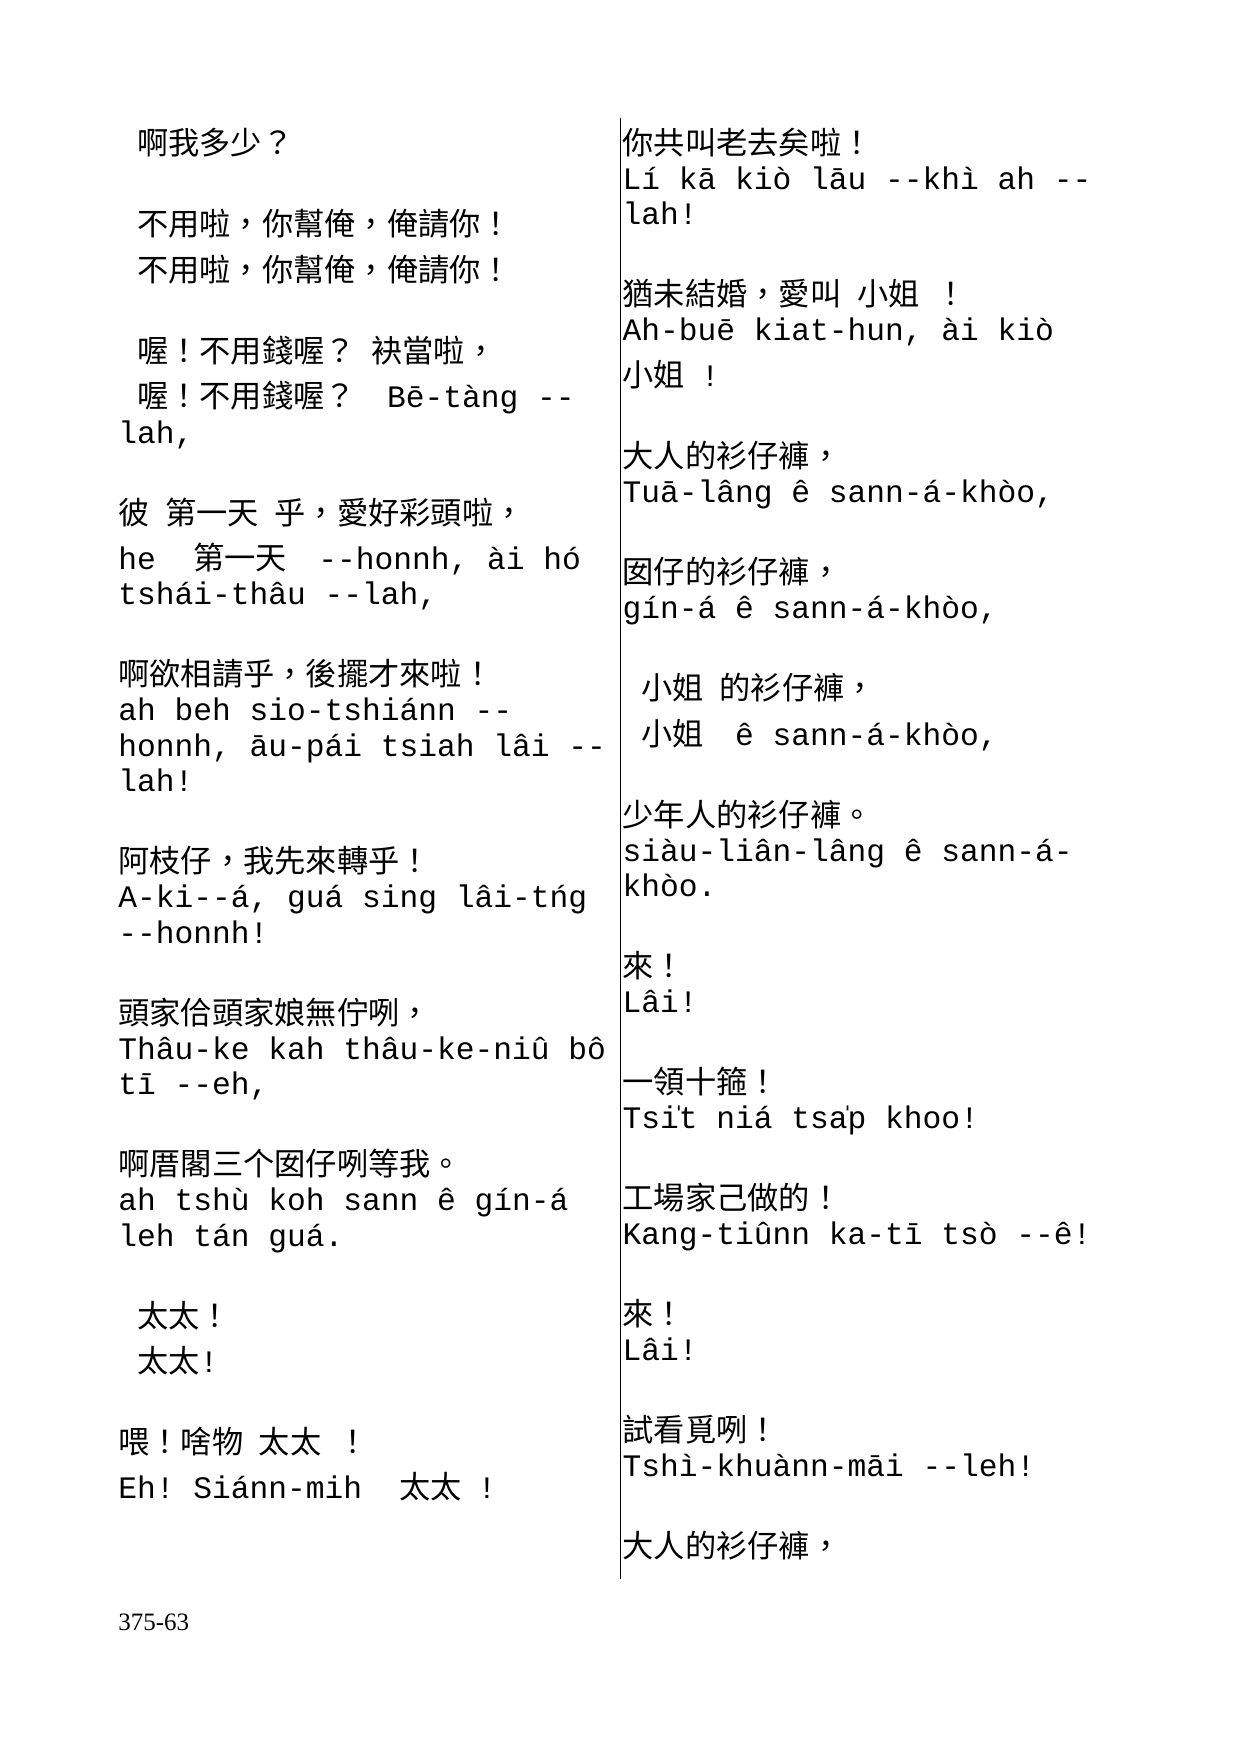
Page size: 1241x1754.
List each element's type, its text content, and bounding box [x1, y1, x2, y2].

text Lâi! [622, 1335, 1122, 1370]
text 喔！不用錢喔？ 袂當啦， [118, 326, 618, 371]
text 頭家佮頭家娘無佇咧， [118, 988, 618, 1033]
text 猶未結婚，愛叫 小姐 ！ [622, 269, 1122, 315]
text Thâu-ke kah thâu-ke-niû bô tī --eh, [118, 1033, 618, 1104]
text 來！ [622, 1289, 1122, 1335]
text 不用啦，你幫俺，俺請你！ [118, 199, 618, 245]
text A-ki--á, guá sing lâi-tńg --honnh! [118, 882, 618, 952]
text he 第一天 --honnh, ài hó tshái-thâu --lah, [118, 533, 618, 614]
text Tsi̍t niá tsa̍p khoo! [622, 1103, 1122, 1138]
text Lí kā kiò lāu --khì ah --lah! [622, 163, 1122, 234]
text 啊欲相請乎，後擺才來啦！ [118, 649, 618, 695]
text 彼 第一天 乎，愛好彩頭啦， [118, 488, 618, 533]
text gín-á ê sann-á-khòo, [622, 592, 1122, 628]
text 工場家己做的！ [622, 1173, 1122, 1219]
text Tshì-khuànn-māi --leh! [622, 1451, 1122, 1486]
text 囡仔的衫仔褲， [622, 547, 1122, 592]
text 阿枝仔，我先來轉乎！ [118, 836, 618, 882]
text siàu-liân-lâng ê sann-á-khòo. [622, 835, 1122, 906]
text 不用啦，你幫俺，俺請你！ [118, 245, 618, 290]
text ah beh sio-tshiánn --honnh, āu-pái tsiah lâi --lah! [118, 695, 618, 801]
text 來！ [622, 941, 1122, 987]
text 大人的衫仔褲， [622, 1522, 1122, 1567]
text 你共叫老去矣啦！ [622, 118, 1122, 163]
text Kang-tiûnn ka-tī tsò --ê! [622, 1219, 1122, 1254]
text 大人的衫仔褲， [622, 431, 1122, 476]
text 試看覓咧！ [622, 1406, 1122, 1451]
text 啊厝閣三个囡仔咧等我。 [118, 1139, 618, 1184]
text Lâi! [622, 987, 1122, 1022]
text 少年人的衫仔褲。 [622, 790, 1122, 835]
text ah tshù koh sann ê gín-á leh tán guá. [118, 1184, 618, 1255]
text Eh! Siánn-mih 太太 ! [118, 1463, 618, 1508]
text 小姐 ê sann-á-khòo, [622, 709, 1122, 754]
text 喔！不用錢喔？ Bē-tàng --lah, [118, 371, 618, 452]
text 小姐 的衫仔褲， [622, 663, 1122, 709]
text 太太! [118, 1336, 618, 1382]
text 啊我多少？ [118, 118, 618, 164]
text 喂！啥物 太太 ！ [118, 1417, 618, 1463]
text 一領十箍！ [622, 1057, 1122, 1103]
text Tuā-lâng ê sann-á-khòo, [622, 476, 1122, 512]
text 太太！ [118, 1291, 618, 1336]
text Ah-buē kiat-hun, ài kiò 小姐 ! [622, 315, 1122, 396]
